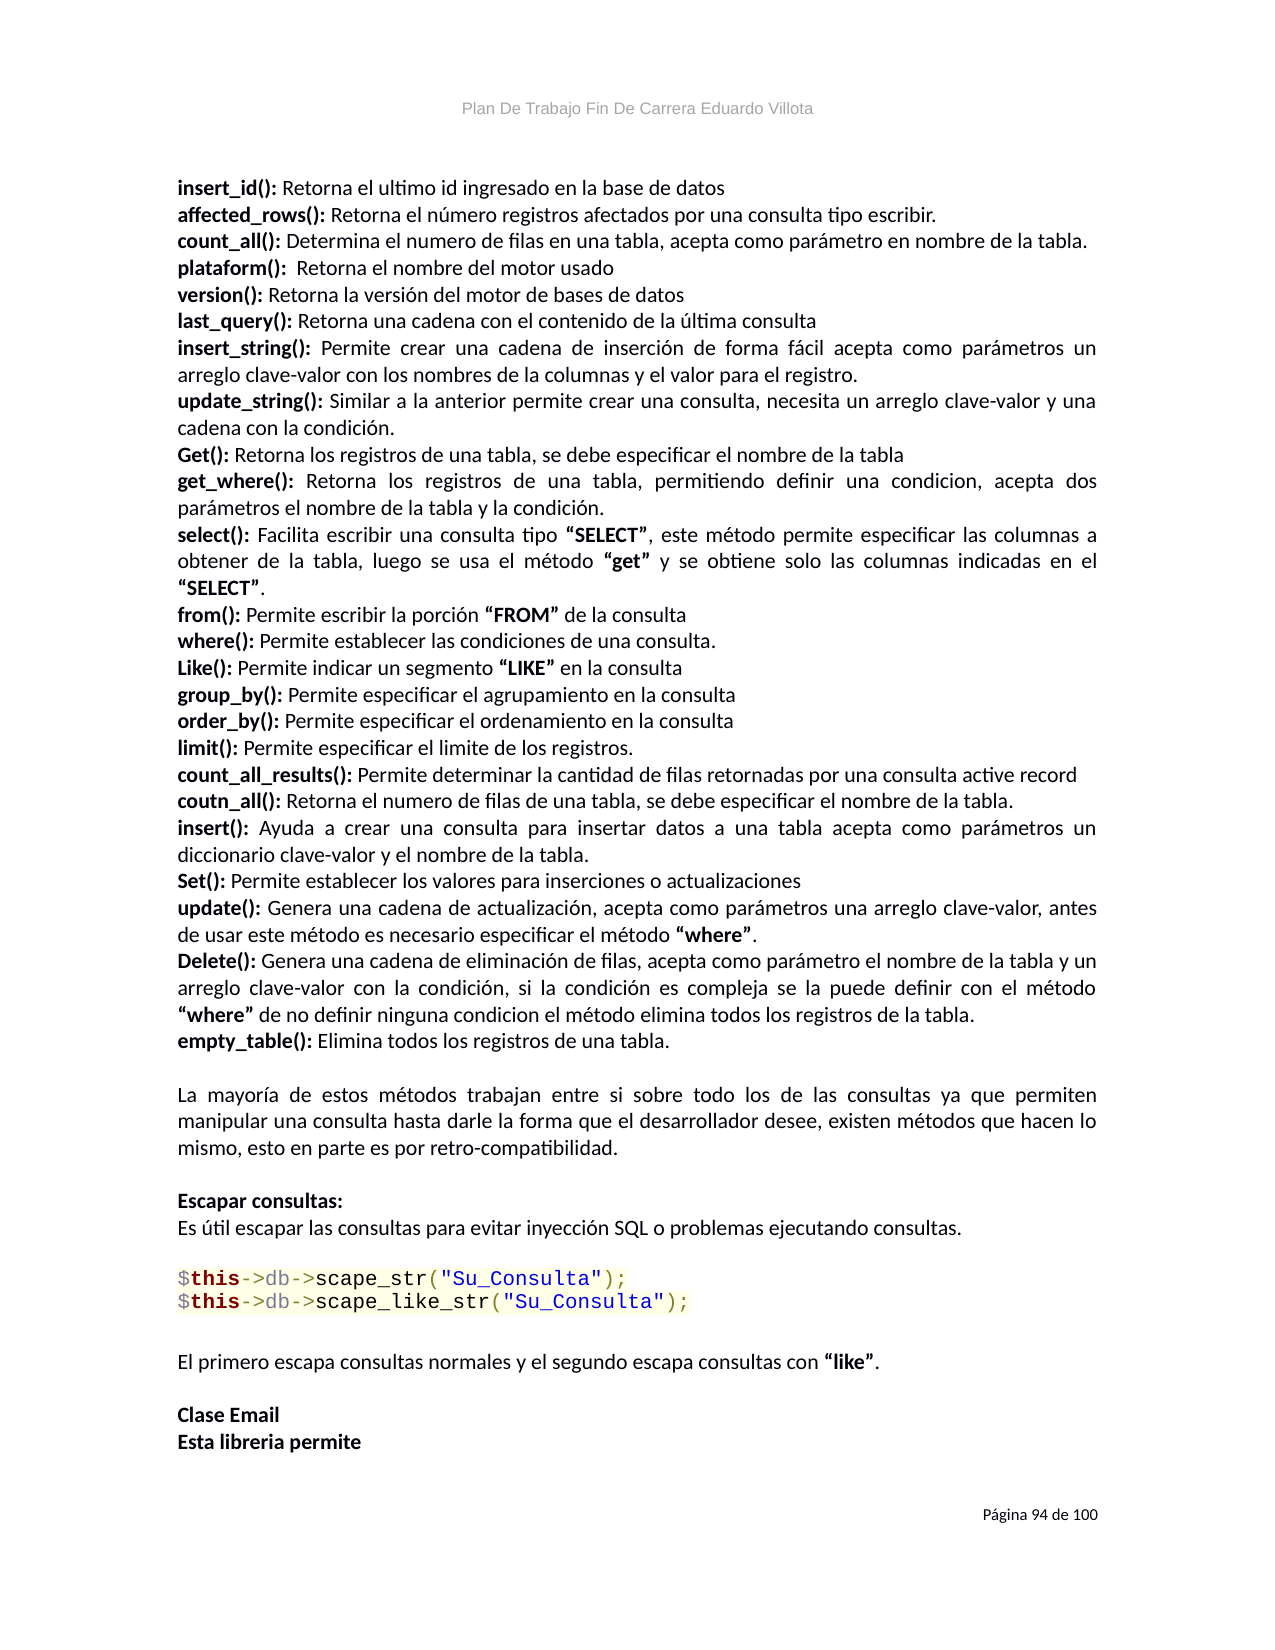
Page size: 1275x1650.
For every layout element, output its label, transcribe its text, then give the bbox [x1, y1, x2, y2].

text Get(): Retorna los registros de una tabla, se debe especificar el nombre de la tabla [177, 441, 1098, 468]
text limit(): Permite especificar el limite de los registros. [177, 734, 1098, 761]
text get_where(): Retorna los registros de una tabla, permitiendo definir una condicion, acepta dos parámetros el nombre de la tabla y la condición. [177, 468, 1098, 521]
text Esta libreria permite [177, 1428, 1098, 1454]
text Set(): Permite establecer los valores para inserciones o actualizaciones [177, 868, 1098, 894]
text from(): Permite escribir la porción “FROM” de la consulta [177, 601, 1098, 628]
text Clase Email [177, 1401, 1098, 1428]
text update(): Genera una cadena de actualización, acepta como parámetros una arreglo clave-valor, antes de usar este método es necesario especificar el método “where”. [177, 894, 1098, 948]
text Escapar consultas: [177, 1188, 1098, 1214]
text where(): Permite establecer las condiciones de una consulta. [177, 628, 1098, 654]
text plataform(): Retorna el nombre del motor usado [177, 254, 1098, 281]
text count_all(): Determina el numero de filas en una tabla, acepta como parámetro en nombre de la tabla. [177, 228, 1098, 254]
text Like(): Permite indicar un segmento “LIKE” en la consulta [177, 654, 1098, 681]
text insert_id(): Retorna el ultimo id ingresado en la base de datos [177, 174, 1098, 201]
text El primero escapa consultas normales y el segundo escapa consultas con “like”. [177, 1348, 1098, 1374]
text Delete(): Genera una cadena de eliminación de filas, acepta como parámetro el nombre de la tabla y un arreglo clave-valor con la condición, si la condición es compleja se la puede definir con el método “where” de no definir ninguna condicion el método elimina todos los registros de la tabla. [177, 948, 1098, 1028]
text affected_rows(): Retorna el número registros afectados por una consulta tipo escribir. [177, 201, 1098, 228]
text count_all_results(): Permite determinar la cantidad de filas retornadas por una consulta active record [177, 761, 1098, 788]
text last_query(): Retorna una cadena con el contenido de la última consulta [177, 308, 1098, 334]
text $this->db->scape_str("Su_Consulta"); [177, 1268, 1098, 1291]
text $this->db->scape_like_str("Su_Consulta"); [177, 1291, 1098, 1315]
text Es útil escapar las consultas para evitar inyección SQL o problemas ejecutando consultas. [177, 1214, 1098, 1241]
text insert(): Ayuda a crear una consulta para insertar datos a una tabla acepta como parámetros un diccionario clave-valor y el nombre de la tabla. [177, 814, 1098, 868]
text update_string(): Similar a la anterior permite crear una consulta, necesita un arreglo clave-valor y una cadena con la condición. [177, 388, 1098, 441]
text insert_string(): Permite crear una cadena de inserción de forma fácil acepta como parámetros un arreglo clave-valor con los nombres de la columnas y el valor para el registro. [177, 334, 1098, 388]
text group_by(): Permite especificar el agrupamiento en la consulta [177, 681, 1098, 708]
text select(): Facilita escribir una consulta tipo “SELECT”, este método permite especificar las columnas a obtener de la tabla, luego se usa el método “get” y se obtiene solo las columnas indicadas en el “SELECT”. [177, 521, 1098, 601]
text version(): Retorna la versión del motor de bases de datos [177, 281, 1098, 308]
text coutn_all(): Retorna el numero de filas de una tabla, se debe especificar el nombre de la tabla. [177, 788, 1098, 814]
text empty_table(): Elimina todos los registros de una tabla. [177, 1028, 1098, 1054]
text order_by(): Permite especificar el ordenamiento en la consulta [177, 708, 1098, 734]
text La mayoría de estos métodos trabajan entre si sobre todo los de las consultas ya que permiten manipular una consulta hasta darle la forma que el desarrollador desee, existen métodos que hacen lo mismo, esto en parte es por retro-compatibilidad. [177, 1081, 1098, 1161]
